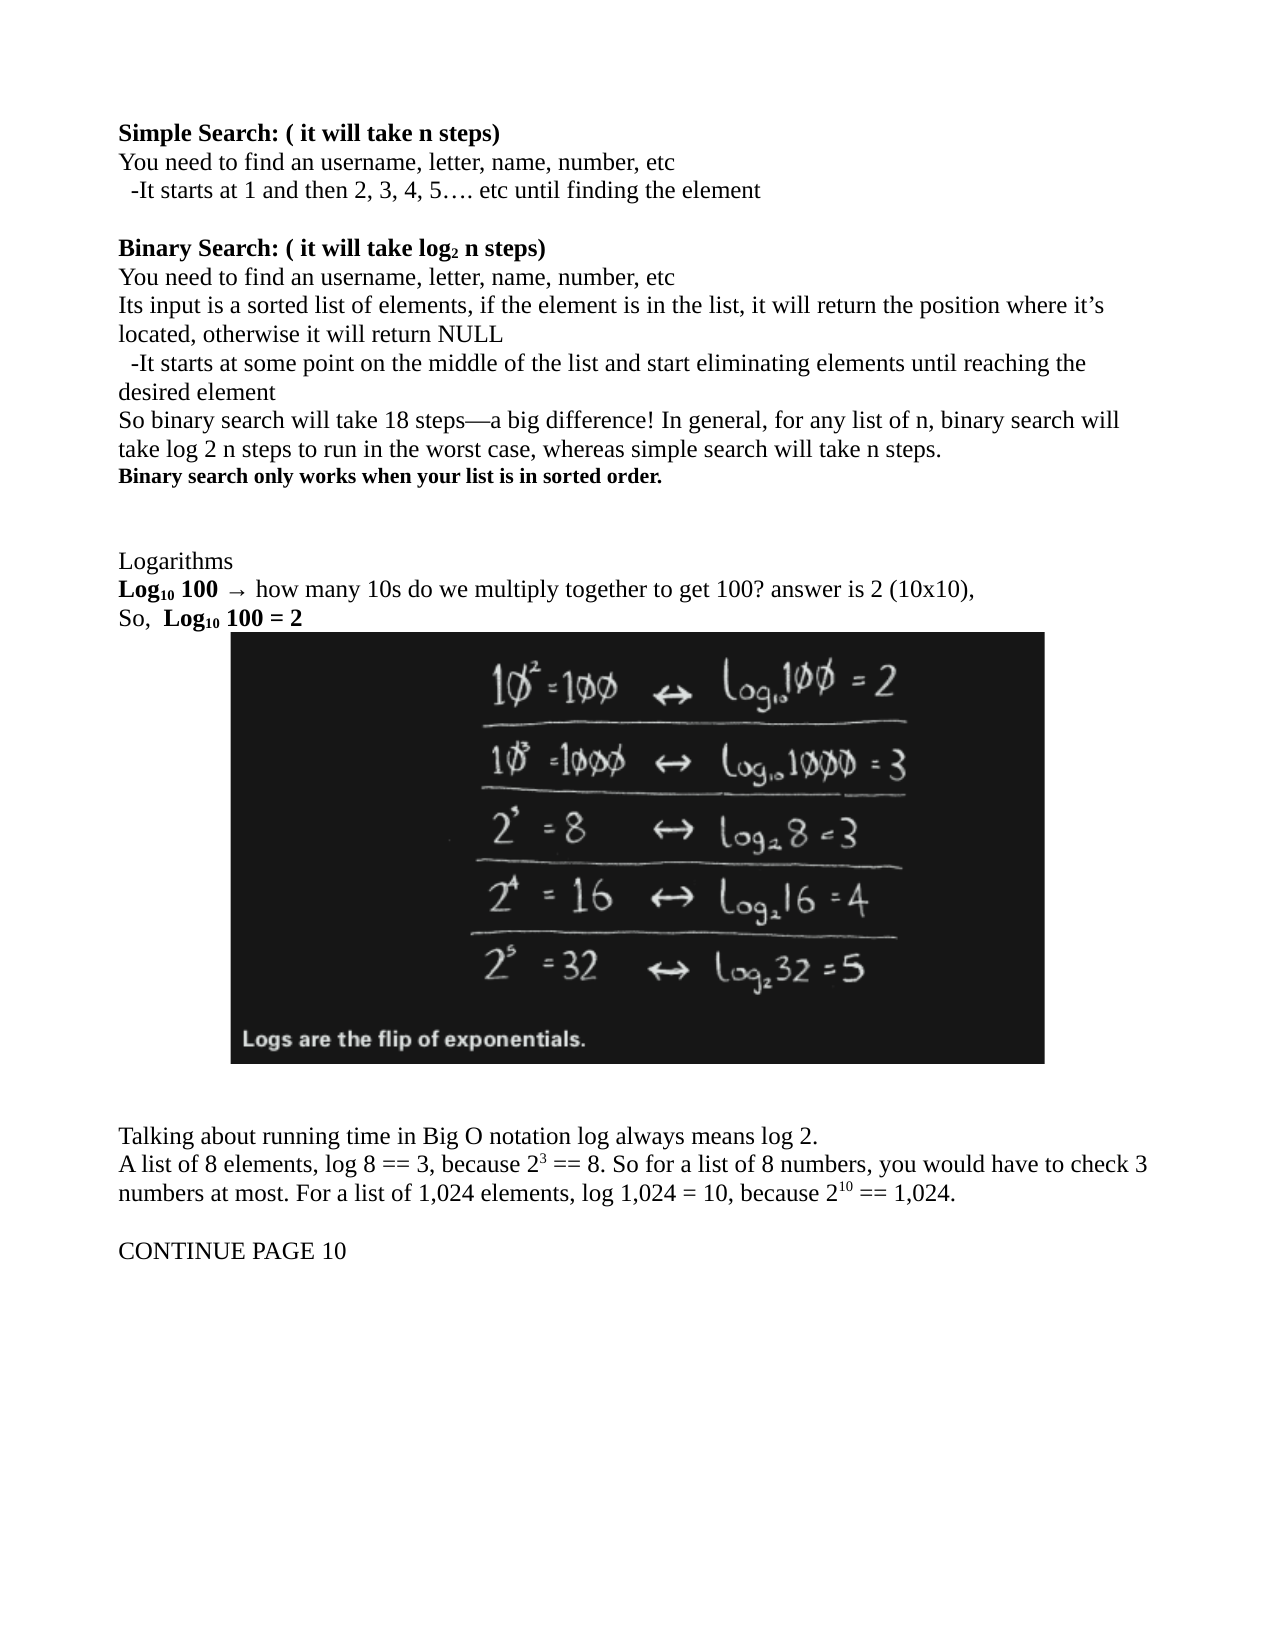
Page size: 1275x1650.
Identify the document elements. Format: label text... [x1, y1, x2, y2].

text You need to find an username, letter, name, number, etc [118, 262, 1157, 291]
text -It starts at some point on the middle of the list and start eliminating elements until reaching the desired element [118, 348, 1157, 406]
text CONTINUE PAGE 10 [118, 1236, 1157, 1264]
text Logarithms [118, 546, 1157, 574]
text So binary search will take 18 steps—a big difference! In general, for any list of n, binary search will take log 2 n steps to run in the worst case, whereas simple search will take n steps. [118, 406, 1157, 463]
text Its input is a sorted list of elements, if the element is in the list, it will return the position where it’s located, otherwise it will return NULL [118, 291, 1157, 348]
text You need to find an username, letter, name, number, etc [118, 147, 1157, 176]
picture [230, 632, 1045, 1064]
text Binary search only works when your list is in sorted order. [118, 463, 1157, 488]
text So, Log10 100 = 2 [118, 603, 1157, 632]
text Simple Search: ( it will take n steps) [118, 118, 1157, 147]
text Log10 100 → how many 10s do we multiply together to get 100? answer is 2 (10x10), [118, 574, 1157, 603]
text -It starts at 1 and then 2, 3, 4, 5…. etc until finding the element [118, 176, 1157, 204]
text Talking about running time in Big O notation log always means log 2. [118, 1121, 1157, 1149]
text Binary Search: ( it will take log2 n steps) [118, 233, 1157, 262]
text A list of 8 elements, log 8 == 3, because 23 == 8. So for a list of 8 numbers, you would have to check 3 numbers at most. For a list of 1,024 elements, log 1,024 = 10, because 210 == 1,024. [118, 1149, 1157, 1207]
